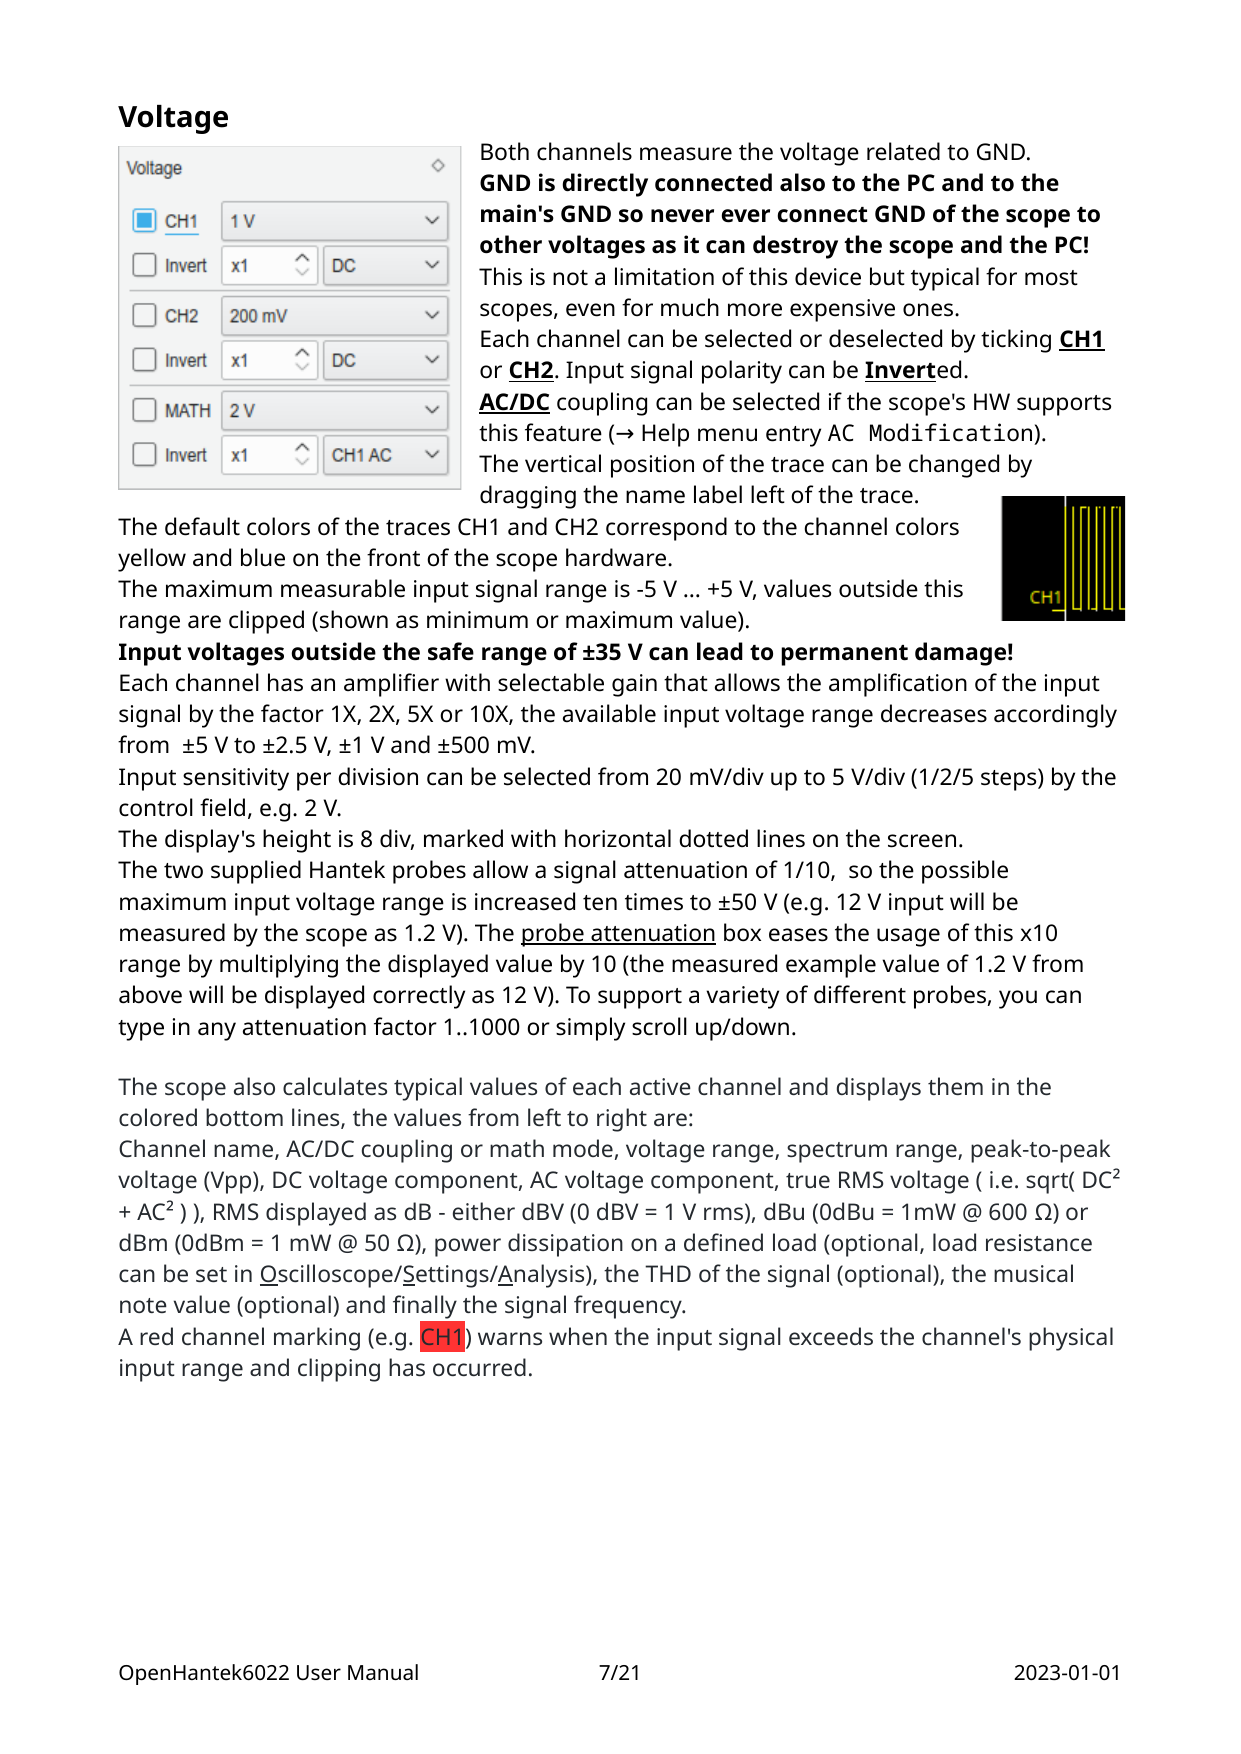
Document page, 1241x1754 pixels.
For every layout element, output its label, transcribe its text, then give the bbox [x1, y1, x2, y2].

text GND is directly connected also to the PC and to the main's GND so never ever connect GND of the scope to other voltages as it can destroy the scope and the PC! [462, 167, 1122, 261]
text Input voltages outside the safe range of ±35 V can lead to permanent damage! [118, 636, 1122, 667]
text The vertical position of the trace can be changed by dragging the name label left of the trace. [118, 448, 1122, 511]
subtitle Voltage [118, 96, 1122, 136]
text AC/DC coupling can be selected if the scope's HW supports this feature (→ Help menu entry AC Modification). [462, 386, 1122, 448]
text [1024, 511, 1122, 573]
picture [1000, 496, 1024, 602]
text Each channel has an amplifier with selectable gain that allows the amplification of the input signal by the factor 1X, 2X, 5X or 10X, the available input voltage range decreases accordingly from ±5 V to ±2.5 V, ±1 V and ±500 mV. [118, 667, 1122, 761]
text Each channel can be selected or deselected by ticking CH1 or CH2. Input signal polarity can be Inverted. [462, 323, 1122, 386]
text Channel name, AC/DC coupling or math mode, voltage range, spectrum range, peak-to-peak voltage (Vpp), DC voltage component, AC voltage component, true RMS voltage ( i.e. sqrt( DC² + AC² ) ), RMS displayed as dB - either dBV (0 dBV = 1 V rms), dBu (0dBu = 1mW @ 600 Ω) or dBm (0dBm = 1 mW @ 50 Ω), power dissipation on a defined load (optional, load resistance can be set in Oscilloscope/Settings/Analysis), the THD of the signal (optional), the musical note value (optional) and finally the signal frequency. [118, 1133, 1122, 1321]
text A red channel marking (e.g. CH1) warns when the input signal exceeds the channel's physical input range and clipping has occurred. [118, 1321, 1122, 1383]
text The display's height is 8 div, marked with horizontal dotted lines on the screen. [118, 823, 1122, 854]
picture [118, 146, 462, 490]
text Input sensitivity per division can be selected from 20 mV/div up to 5 V/div (1/2/5 steps) by the control field, e.g. 2 V. [118, 761, 1122, 823]
text Both channels measure the voltage related to GND. [118, 136, 1122, 167]
text The default colors of the traces CH1 and CH2 correspond to the channel colors yellow and blue on the front of the scope hardware. [118, 511, 1000, 573]
text The two supplied Hantek probes allow a signal attenuation of 1/10, so the possible maximum input voltage range is increased ten times to ±50 V (e.g. 12 V input will be measured by the scope as 1.2 V). The probe attenuation box eases the usage of this x10 range by multiplying the displayed value by 10 (the measured example value of 1.2 V from above will be displayed correctly as 12 V). To support a variety of different probes, you can type in any attenuation factor 1..1000 or simply scroll up/down. [118, 854, 1122, 1042]
text The maximum measurable input signal range is -5 V … +5 V, values outside this range are clipped (shown as minimum or maximum value). [118, 573, 1122, 636]
text This is not a limitation of this device but typical for most scopes, even for much more expensive ones. [462, 261, 1122, 323]
text The scope also calculates typical values of each active channel and displays them in the colored bottom lines, the values from left to right are: [118, 1071, 1122, 1133]
